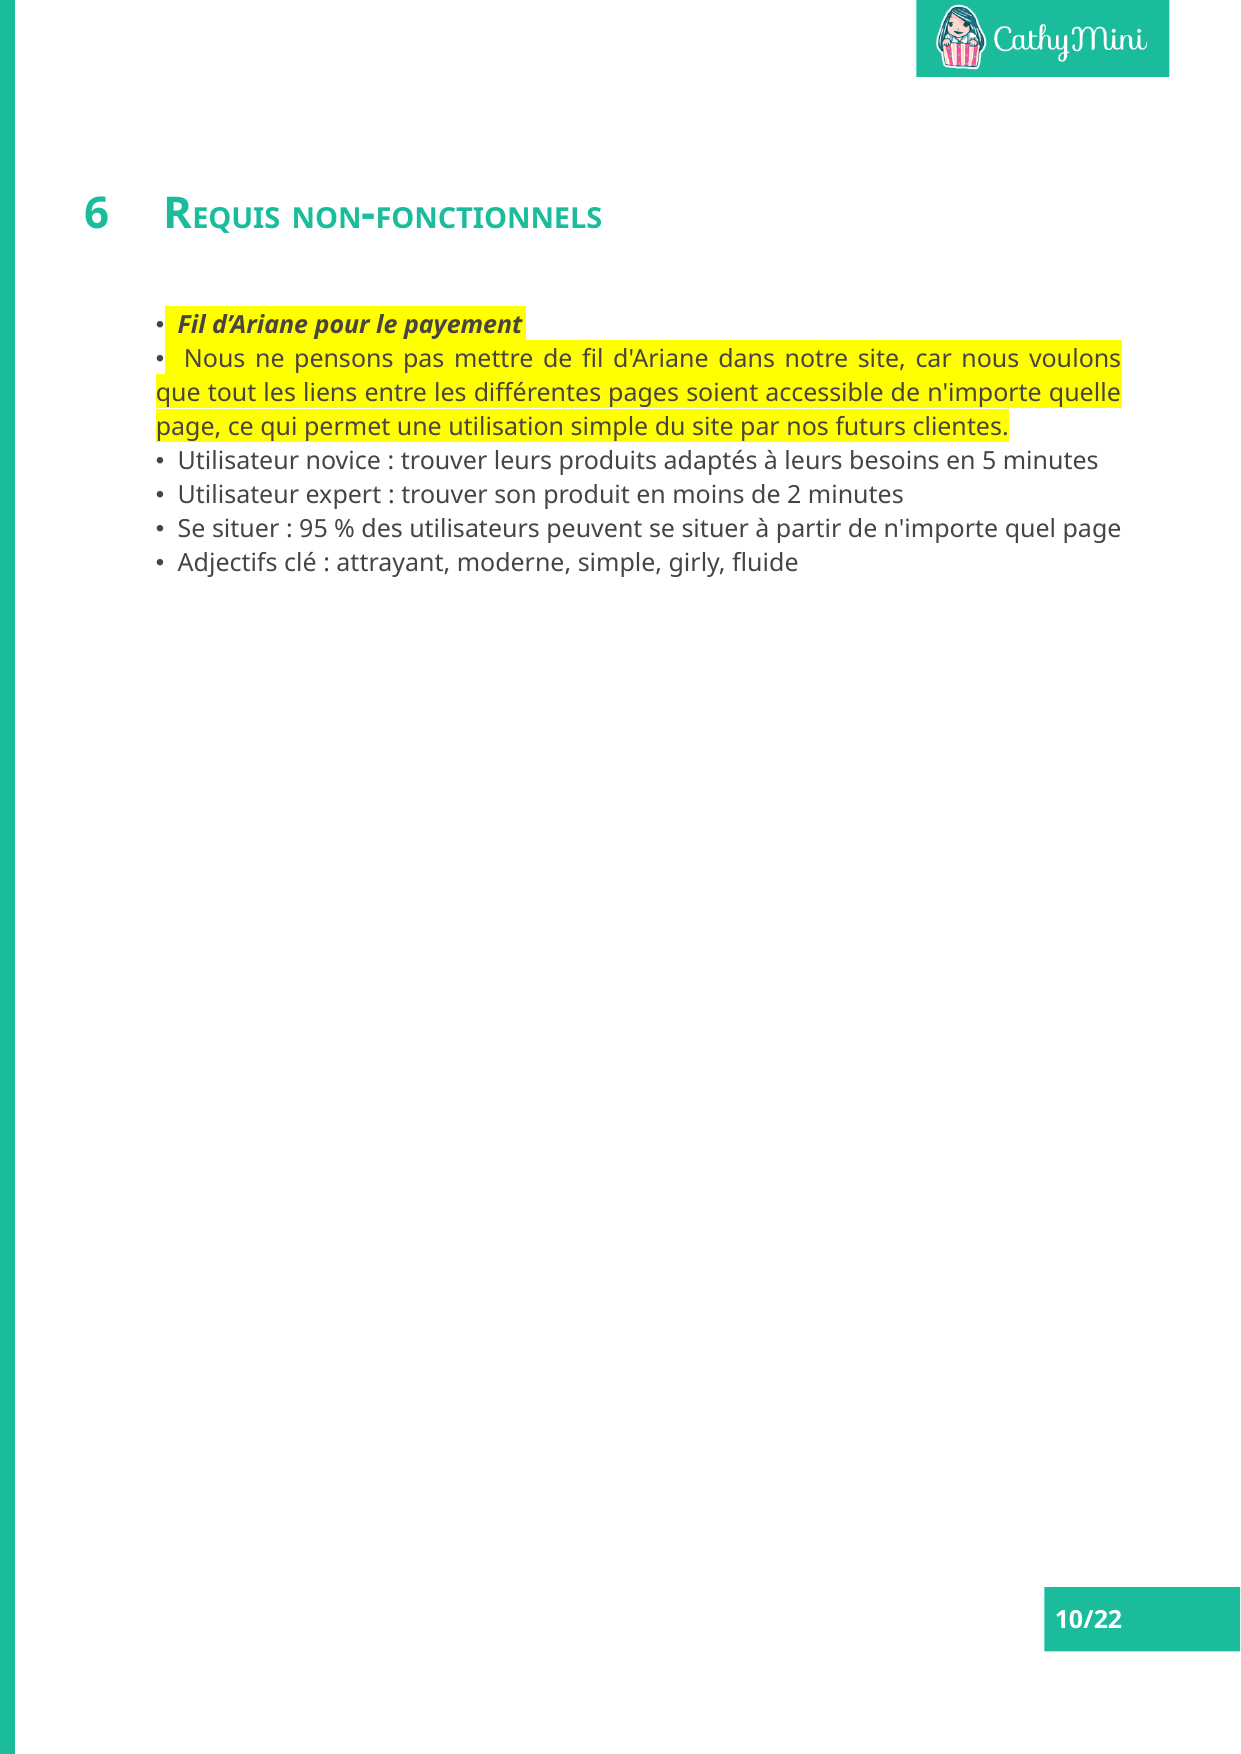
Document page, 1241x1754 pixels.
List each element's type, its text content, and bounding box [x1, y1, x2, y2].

picture [929, 0, 1156, 73]
list Adjectifs clé : attrayant, moderne, simple, girly, fluide [118, 545, 1122, 579]
list Nous ne pensons pas mettre de fil d'Ariane dans notre site, car nous voulons que tout les liens entre les différentes pages soient accessible de n'importe quelle page, ce qui permet une utilisation simple du site par nos futurs clientes. [118, 340, 1122, 442]
list Fil d’Ariane pour le payement [118, 306, 1122, 340]
list Utilisateur novice : trouver leurs produits adaptés à leurs besoins en 5 minutes [118, 442, 1122, 477]
list Utilisateur expert : trouver son produit en moins de 2 minutes [118, 477, 1122, 511]
subtitle Requis non-fonctionnels [73, 182, 1122, 241]
list Se situer : 95 % des utilisateurs peuvent se situer à partir de n'importe quel page [118, 511, 1122, 545]
